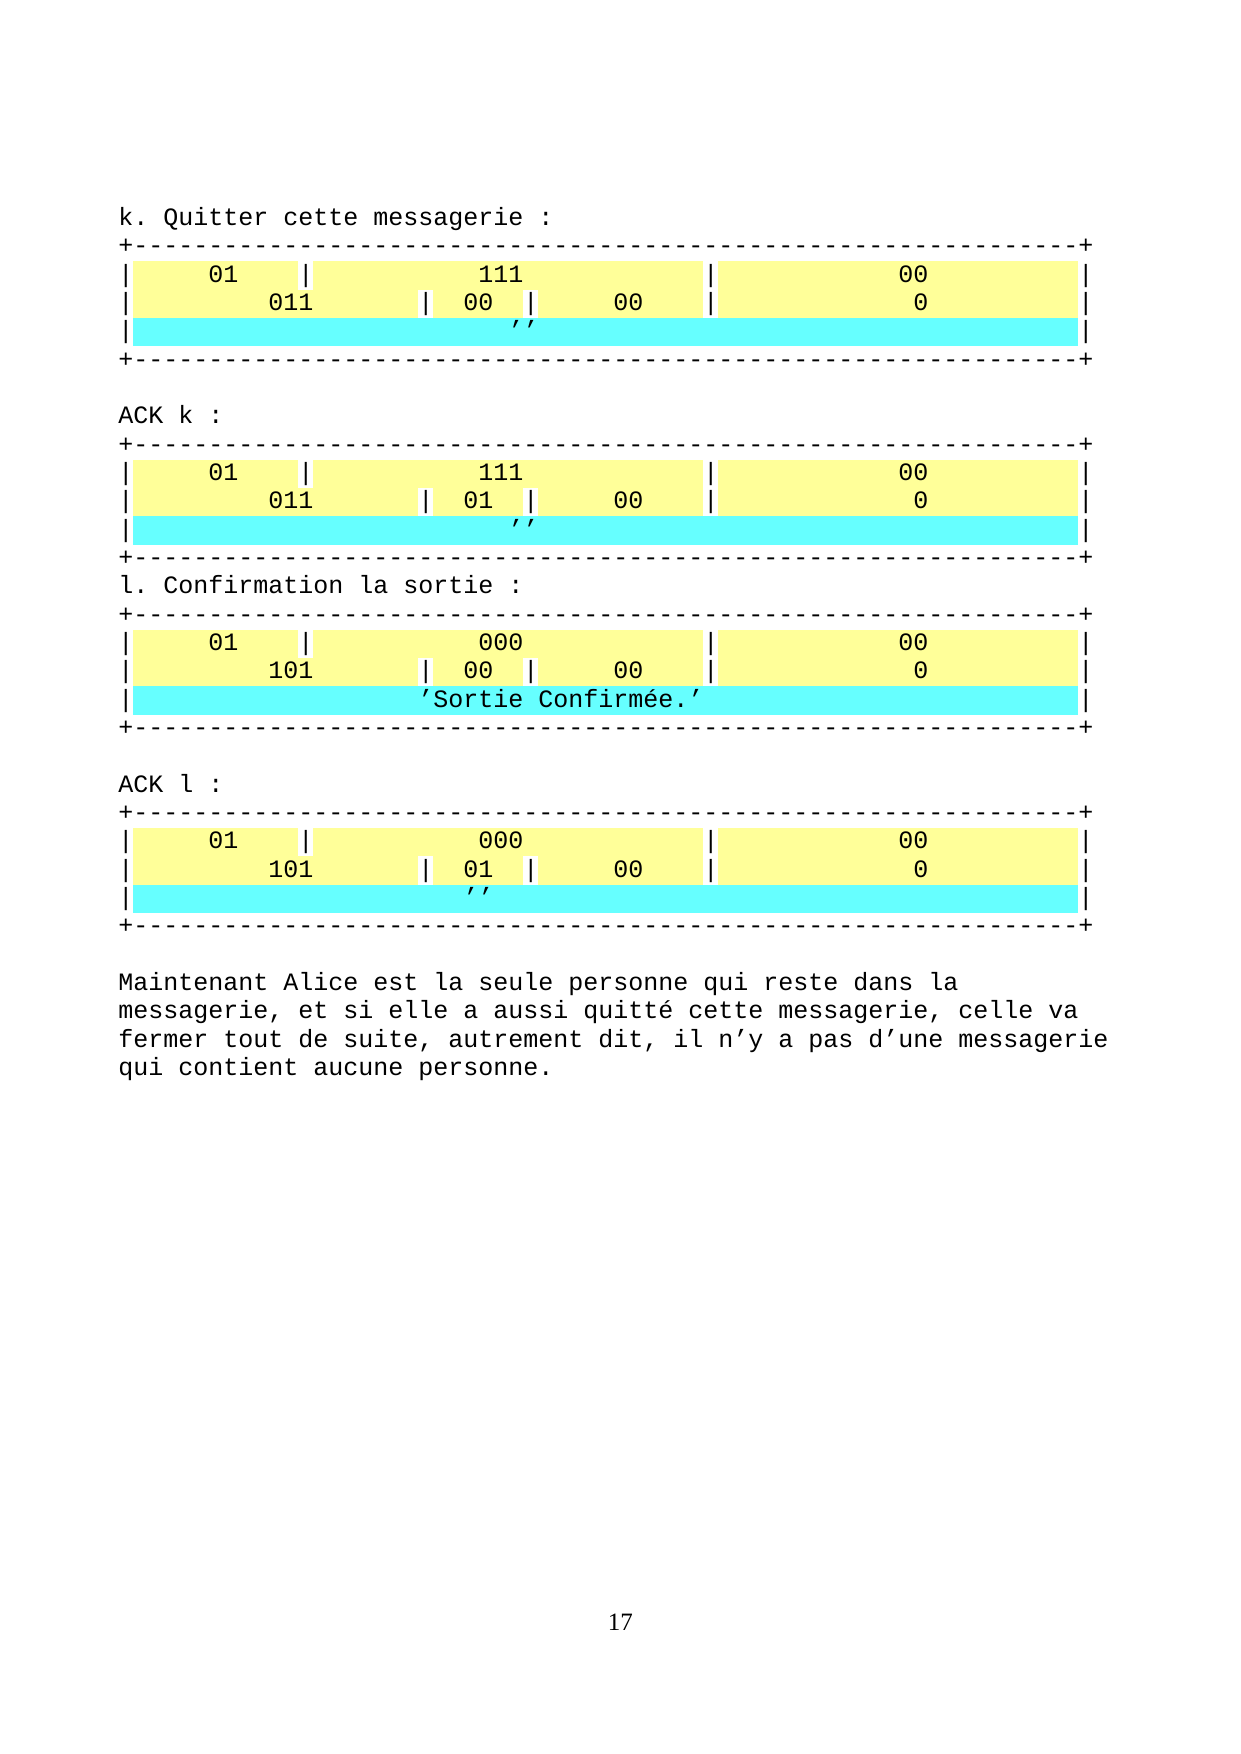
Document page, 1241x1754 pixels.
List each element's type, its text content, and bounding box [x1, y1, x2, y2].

text +---------------------------------------------------------------+ [118, 715, 1122, 743]
text +---------------------------------------------------------------+ | 01 | 111 | 00 | | 011 | 01 | 00 | 0 | | ’’ | [118, 431, 1122, 545]
text +---------------------------------------------------------------+ | 01 | 000 | 00 | | 101 | 01 | 00 | 0 | | ’’ | [118, 800, 1122, 913]
text +---------------------------------------------------------------+ | 01 | 000 | 00 | | 101 | 00 | 00 | 0 | | ’Sortie Confirmée.’ | [118, 601, 1122, 715]
text +---------------------------------------------------------------+ [118, 346, 1122, 375]
text +---------------------------------------------------------------+ [118, 913, 1122, 941]
text ACK k : [118, 403, 1122, 431]
text +---------------------------------------------------------------+ | 01 | 111 | 00 | | 011 | 00 | 00 | 0 | | ’’ | [118, 233, 1122, 346]
text k. Quitter cette messagerie : [118, 205, 1122, 233]
text l. Confirmation la sortie : [118, 573, 1122, 601]
text Maintenant Alice est la seule personne qui reste dans la messagerie, et si elle a aussi quitté cette messagerie, celle va fermer tout de suite, autrement dit, il n’y a pas d’une messagerie qui contient aucune personne. [118, 970, 1122, 1083]
text ACK l : [118, 771, 1122, 800]
text +---------------------------------------------------------------+ [118, 545, 1122, 573]
